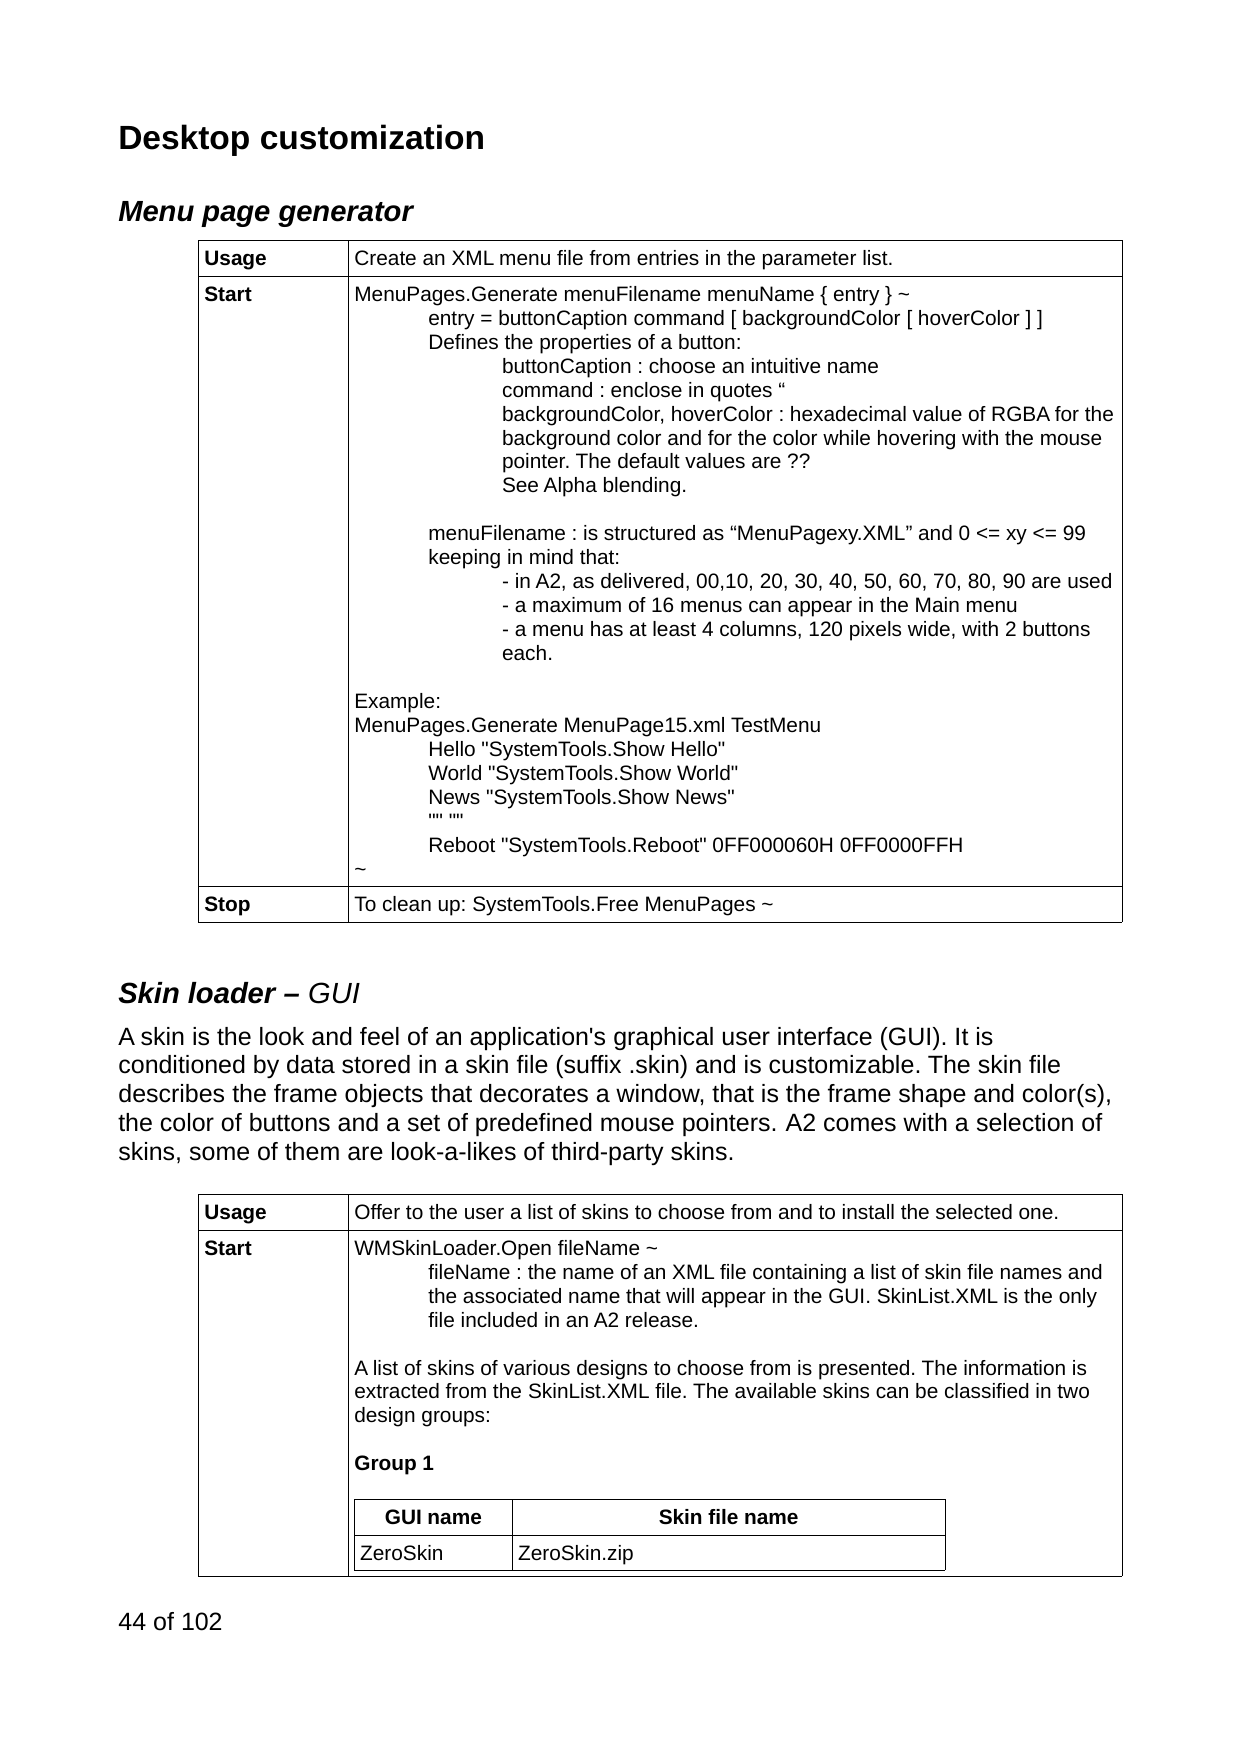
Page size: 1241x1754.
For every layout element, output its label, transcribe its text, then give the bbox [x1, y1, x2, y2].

table_cell WMSkinLoader.Open fileName ~ fileName : the name of an XML file containing a list of skin file names and the associated name that will appear in the GUI. SkinList.XML is the only file included in an A2 release. A list of skins of various designs to choose from is presented. The information is extracted from the SkinList.XML file. The available skins can be classified in two design groups: Group 1 [349, 1231, 1122, 1576]
table_cell Stop [199, 887, 348, 922]
table_header Usage [199, 1195, 348, 1230]
table_header Offer to the user a list of skins to choose from and to install the selected one. [349, 1195, 1122, 1230]
table_header GUI name [355, 1500, 512, 1535]
text A skin is the look and feel of an application's graphical user interface (GUI). It is conditioned by data stored in a skin file (suffix .skin) and is customizable. The skin file describes the frame objects that decorates a window, that is the frame shape and color(s), the color of buttons and a set of predefined mouse pointers. A2 comes with a selection of skins, some of them are look-a-likes of third-party skins. [118, 1022, 1122, 1166]
table_cell Start [199, 1231, 348, 1576]
subtitle Desktop customization [118, 118, 1122, 157]
table_header Create an XML menu file from entries in the parameter list. [349, 241, 1122, 276]
subtitle Skin loader – GUI [118, 976, 1122, 1009]
table_header Skin file name [513, 1500, 945, 1535]
table_cell ZeroSkin [355, 1536, 512, 1570]
table_cell To clean up: SystemTools.Free MenuPages ~ [349, 887, 1122, 922]
subtitle Menu page generator [118, 194, 1122, 228]
table_cell ZeroSkin.zip [513, 1536, 945, 1570]
table_header Usage [199, 241, 348, 276]
table_cell Start [199, 277, 348, 886]
table_cell MenuPages.Generate menuFilename menuName { entry } ~ entry = buttonCaption command [ backgroundColor [ hoverColor ] ] Defines the properties of a button: buttonCaption : choose an intuitive name command : enclose in quotes “ backgroundColor, hoverColor : hexadecimal value of RGBA for the background color and for the color while hovering with the mouse pointer. The default values are ?? See Alpha blending. menuFilename : is structured as “MenuPagexy.XML” and 0 <= xy <= 99 keeping in mind that: - in A2, as delivered, 00,10, 20, 30, 40, 50, 60, 70, 80, 90 are used - a maximum of 16 menus can appear in the Main menu - a menu has at least 4 columns, 120 pixels wide, with 2 buttons each. Example: MenuPages.Generate MenuPage15.xml TestMenu Hello "SystemTools.Show Hello" World "SystemTools.Show World" News "SystemTools.Show News" "" "" Reboot "SystemTools.Reboot" 0FF000060H 0FF0000FFH ~ [349, 277, 1122, 886]
